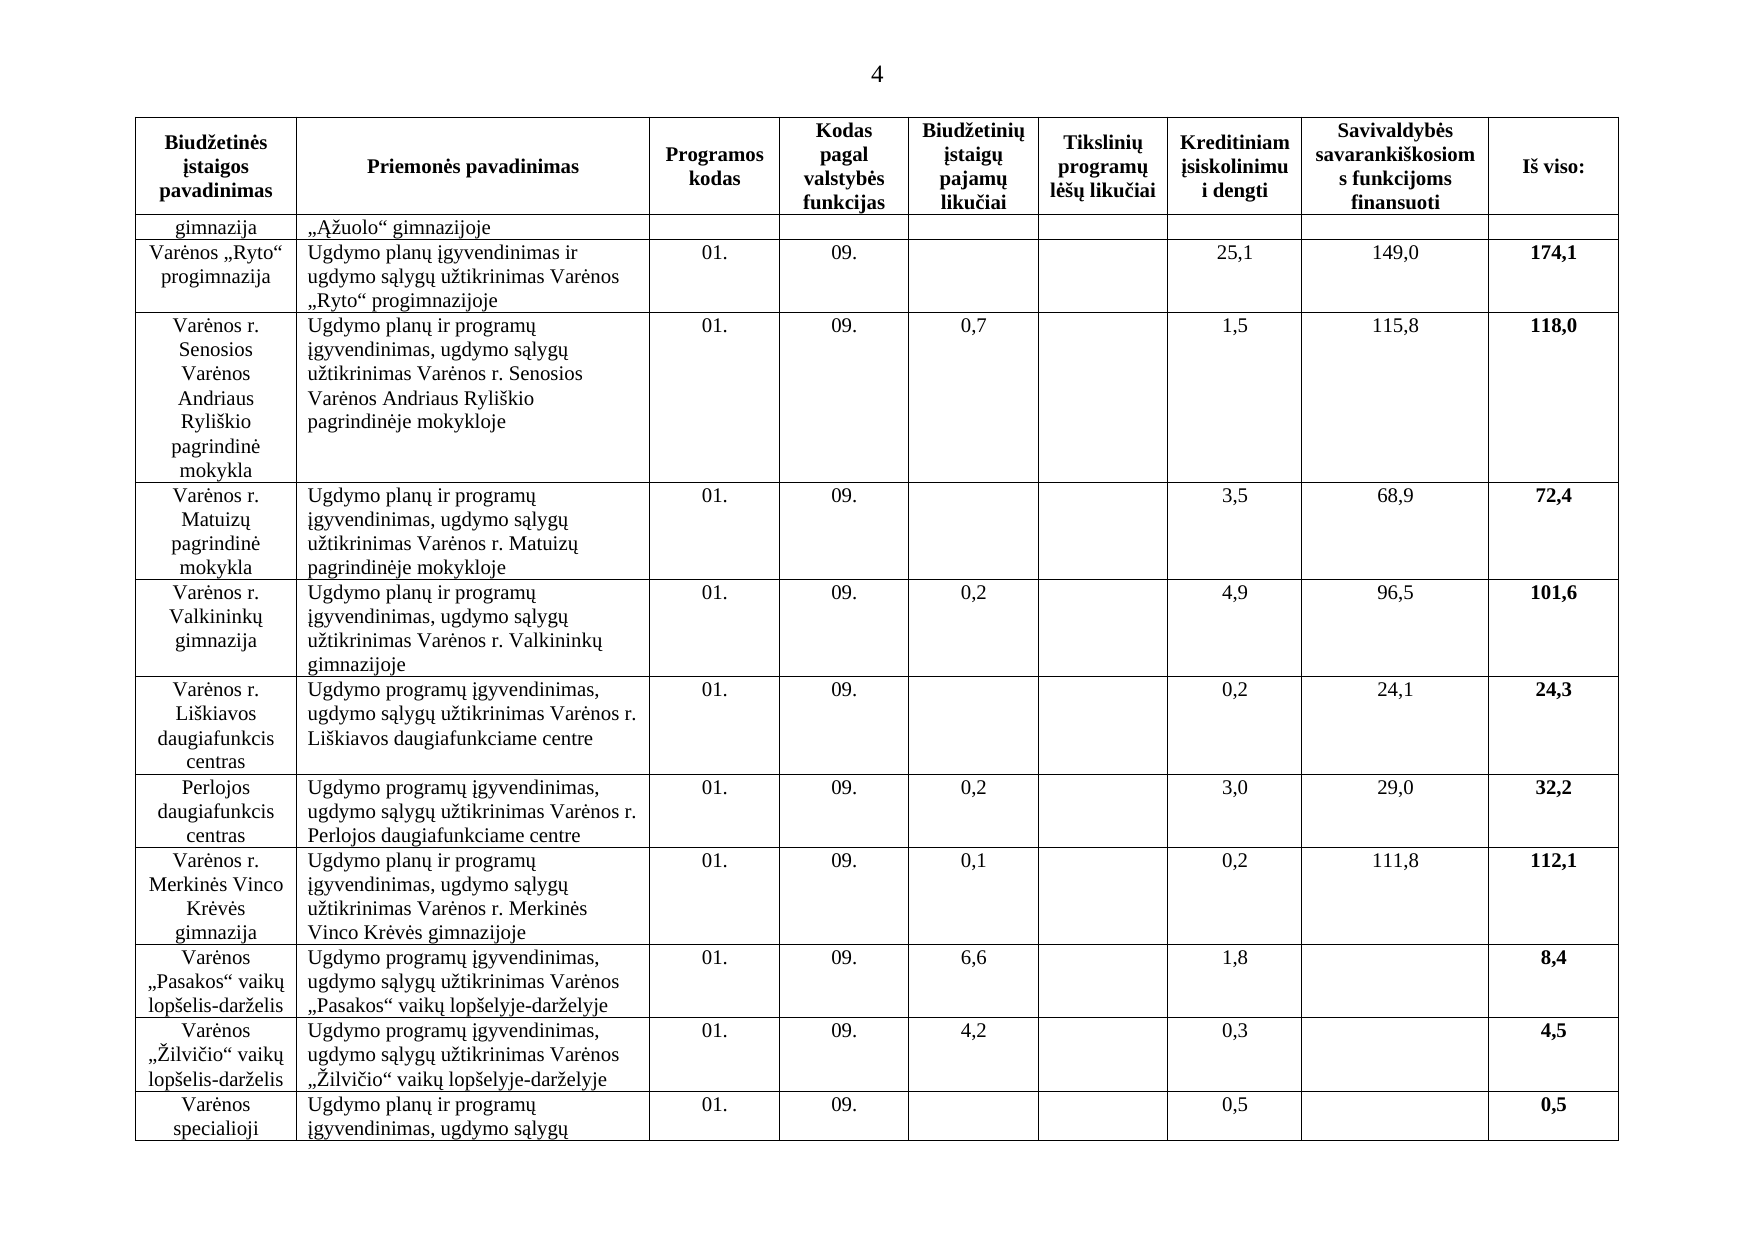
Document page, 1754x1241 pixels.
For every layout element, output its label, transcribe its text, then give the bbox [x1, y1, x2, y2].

table_cell [1039, 848, 1167, 944]
table_cell 0,2 [1168, 677, 1301, 773]
table_cell Ugdymo planų ir programų įgyvendinimas, ugdymo sąlygų užtikrinimas Varėnos r. Valkininkų gimnazijoje [297, 580, 649, 676]
table_cell 24,1 [1302, 677, 1488, 773]
table_cell 4,2 [909, 1018, 1038, 1091]
table_cell 01. [650, 848, 779, 944]
table_cell [1039, 1018, 1167, 1091]
table_cell [1039, 775, 1167, 847]
table_header Iš viso: [1489, 118, 1618, 214]
table_cell [1302, 945, 1488, 1017]
table_cell 0,2 [1168, 848, 1301, 944]
table_cell Perlojos daugiafunkcis centras [136, 775, 296, 847]
table_cell 0,5 [1168, 1092, 1301, 1140]
table_cell [1302, 215, 1488, 239]
table_cell [909, 677, 1038, 773]
table_cell 01. [650, 1018, 779, 1091]
table_header Kreditiniam įsiskolinimui dengti [1168, 118, 1301, 214]
table_cell 29,0 [1302, 775, 1488, 847]
table_cell 32,2 [1489, 775, 1618, 847]
table_cell 0,3 [1168, 1018, 1301, 1091]
table_cell [1039, 215, 1167, 239]
table_cell 09. [780, 580, 908, 676]
table_cell 0,7 [909, 313, 1038, 482]
table_cell 1,8 [1168, 945, 1301, 1017]
table_cell 01. [650, 775, 779, 847]
table_cell Varėnos r. Valkininkų gimnazija [136, 580, 296, 676]
table_cell Ugdymo planų ir programų įgyvendinimas, ugdymo sąlygų [297, 1092, 649, 1140]
table_cell [1039, 1092, 1167, 1140]
table_cell 25,1 [1168, 240, 1301, 312]
table_cell Ugdymo planų ir programų įgyvendinimas, ugdymo sąlygų užtikrinimas Varėnos r. Merkinės Vinco Krėvės gimnazijoje [297, 848, 649, 944]
table_header Biudžetinių įstaigų pajamų likučiai [909, 118, 1038, 214]
table_cell 01. [650, 677, 779, 773]
table_cell Varėnos r. Liškiavos daugiafunkcis centras [136, 677, 296, 773]
table_cell [1039, 313, 1167, 482]
table_cell gimnazija [136, 215, 296, 239]
table_header Kodas pagal valstybės funkcijas [780, 118, 908, 214]
table_cell 4,5 [1489, 1018, 1618, 1091]
table_cell [1302, 1018, 1488, 1091]
table_header Programos kodas [650, 118, 779, 214]
table_cell 09. [780, 483, 908, 579]
table_cell 09. [780, 775, 908, 847]
table_cell 09. [780, 240, 908, 312]
table_cell 174,1 [1489, 240, 1618, 312]
table_cell Varėnos specialioji [136, 1092, 296, 1140]
table_cell 01. [650, 945, 779, 1017]
table_cell 8,4 [1489, 945, 1618, 1017]
table_header Priemonės pavadinimas [297, 118, 649, 214]
table_cell [650, 215, 779, 239]
table_cell 4,9 [1168, 580, 1301, 676]
table_cell 118,0 [1489, 313, 1618, 482]
table_cell Ugdymo programų įgyvendinimas, ugdymo sąlygų užtikrinimas Varėnos r. Liškiavos daugiafunkciame centre [297, 677, 649, 773]
table_cell 0,2 [909, 580, 1038, 676]
table_cell 09. [780, 848, 908, 944]
table_cell 3,0 [1168, 775, 1301, 847]
table_cell [1168, 215, 1301, 239]
table_cell 6,6 [909, 945, 1038, 1017]
table_cell 1,5 [1168, 313, 1301, 482]
table_cell Varėnos „Ryto“ progimnazija [136, 240, 296, 312]
table_cell [909, 1092, 1038, 1140]
table_cell 01. [650, 240, 779, 312]
table_cell Ugdymo programų įgyvendinimas, ugdymo sąlygų užtikrinimas Varėnos „Žilvičio“ vaikų lopšelyje-darželyje [297, 1018, 649, 1091]
table_cell 96,5 [1302, 580, 1488, 676]
table_cell [1039, 945, 1167, 1017]
table_header Biudžetinės įstaigos pavadinimas [136, 118, 296, 214]
table_cell Varėnos r. Senosios Varėnos Andriaus Ryliškio pagrindinė mokykla [136, 313, 296, 482]
table_cell Varėnos r. Matuizų pagrindinė mokykla [136, 483, 296, 579]
table_cell [1039, 483, 1167, 579]
table_cell Ugdymo programų įgyvendinimas, ugdymo sąlygų užtikrinimas Varėnos „Pasakos“ vaikų lopšelyje-darželyje [297, 945, 649, 1017]
table_cell 68,9 [1302, 483, 1488, 579]
table_cell 01. [650, 313, 779, 482]
table_cell [909, 215, 1038, 239]
table_cell 09. [780, 677, 908, 773]
table_cell 149,0 [1302, 240, 1488, 312]
table_cell 111,8 [1302, 848, 1488, 944]
table_cell Ugdymo programų įgyvendinimas, ugdymo sąlygų užtikrinimas Varėnos r. Perlojos daugiafunkciame centre [297, 775, 649, 847]
table_cell 01. [650, 580, 779, 676]
table_header Tikslinių programų lėšų likučiai [1039, 118, 1167, 214]
table_cell [1039, 240, 1167, 312]
table_cell Ugdymo planų ir programų įgyvendinimas, ugdymo sąlygų užtikrinimas Varėnos r. Matuizų pagrindinėje mokykloje [297, 483, 649, 579]
table_cell 09. [780, 1018, 908, 1091]
table_cell Ugdymo planų įgyvendinimas ir ugdymo sąlygų užtikrinimas Varėnos „Ryto“ progimnazijoje [297, 240, 649, 312]
table_cell „Ąžuolo“ gimnazijoje [297, 215, 649, 239]
table_cell 0,5 [1489, 1092, 1618, 1140]
table_cell 101,6 [1489, 580, 1618, 676]
table_cell 0,2 [909, 775, 1038, 847]
table_cell 3,5 [1168, 483, 1301, 579]
table_cell 01. [650, 483, 779, 579]
table_cell 09. [780, 313, 908, 482]
table_cell Varėnos „Pasakos“ vaikų lopšelis-darželis [136, 945, 296, 1017]
table_cell [909, 240, 1038, 312]
table_cell 09. [780, 1092, 908, 1140]
table_cell [1039, 677, 1167, 773]
table_cell 0,1 [909, 848, 1038, 944]
table_cell [1489, 215, 1618, 239]
table_cell Ugdymo planų ir programų įgyvendinimas, ugdymo sąlygų užtikrinimas Varėnos r. Senosios Varėnos Andriaus Ryliškio pagrindinėje mokykloje [297, 313, 649, 482]
table_cell [1039, 580, 1167, 676]
table_cell [1302, 1092, 1488, 1140]
table_cell 112,1 [1489, 848, 1618, 944]
table_cell Varėnos r. Merkinės Vinco Krėvės gimnazija [136, 848, 296, 944]
table_cell 09. [780, 945, 908, 1017]
table_cell 01. [650, 1092, 779, 1140]
table_cell 72,4 [1489, 483, 1618, 579]
table_cell [909, 483, 1038, 579]
table_cell 24,3 [1489, 677, 1618, 773]
table_cell Varėnos „Žilvičio“ vaikų lopšelis-darželis [136, 1018, 296, 1091]
table_cell [780, 215, 908, 239]
table_header Savivaldybės savarankiškosioms funkcijoms finansuoti [1302, 118, 1488, 214]
table_cell 115,8 [1302, 313, 1488, 482]
